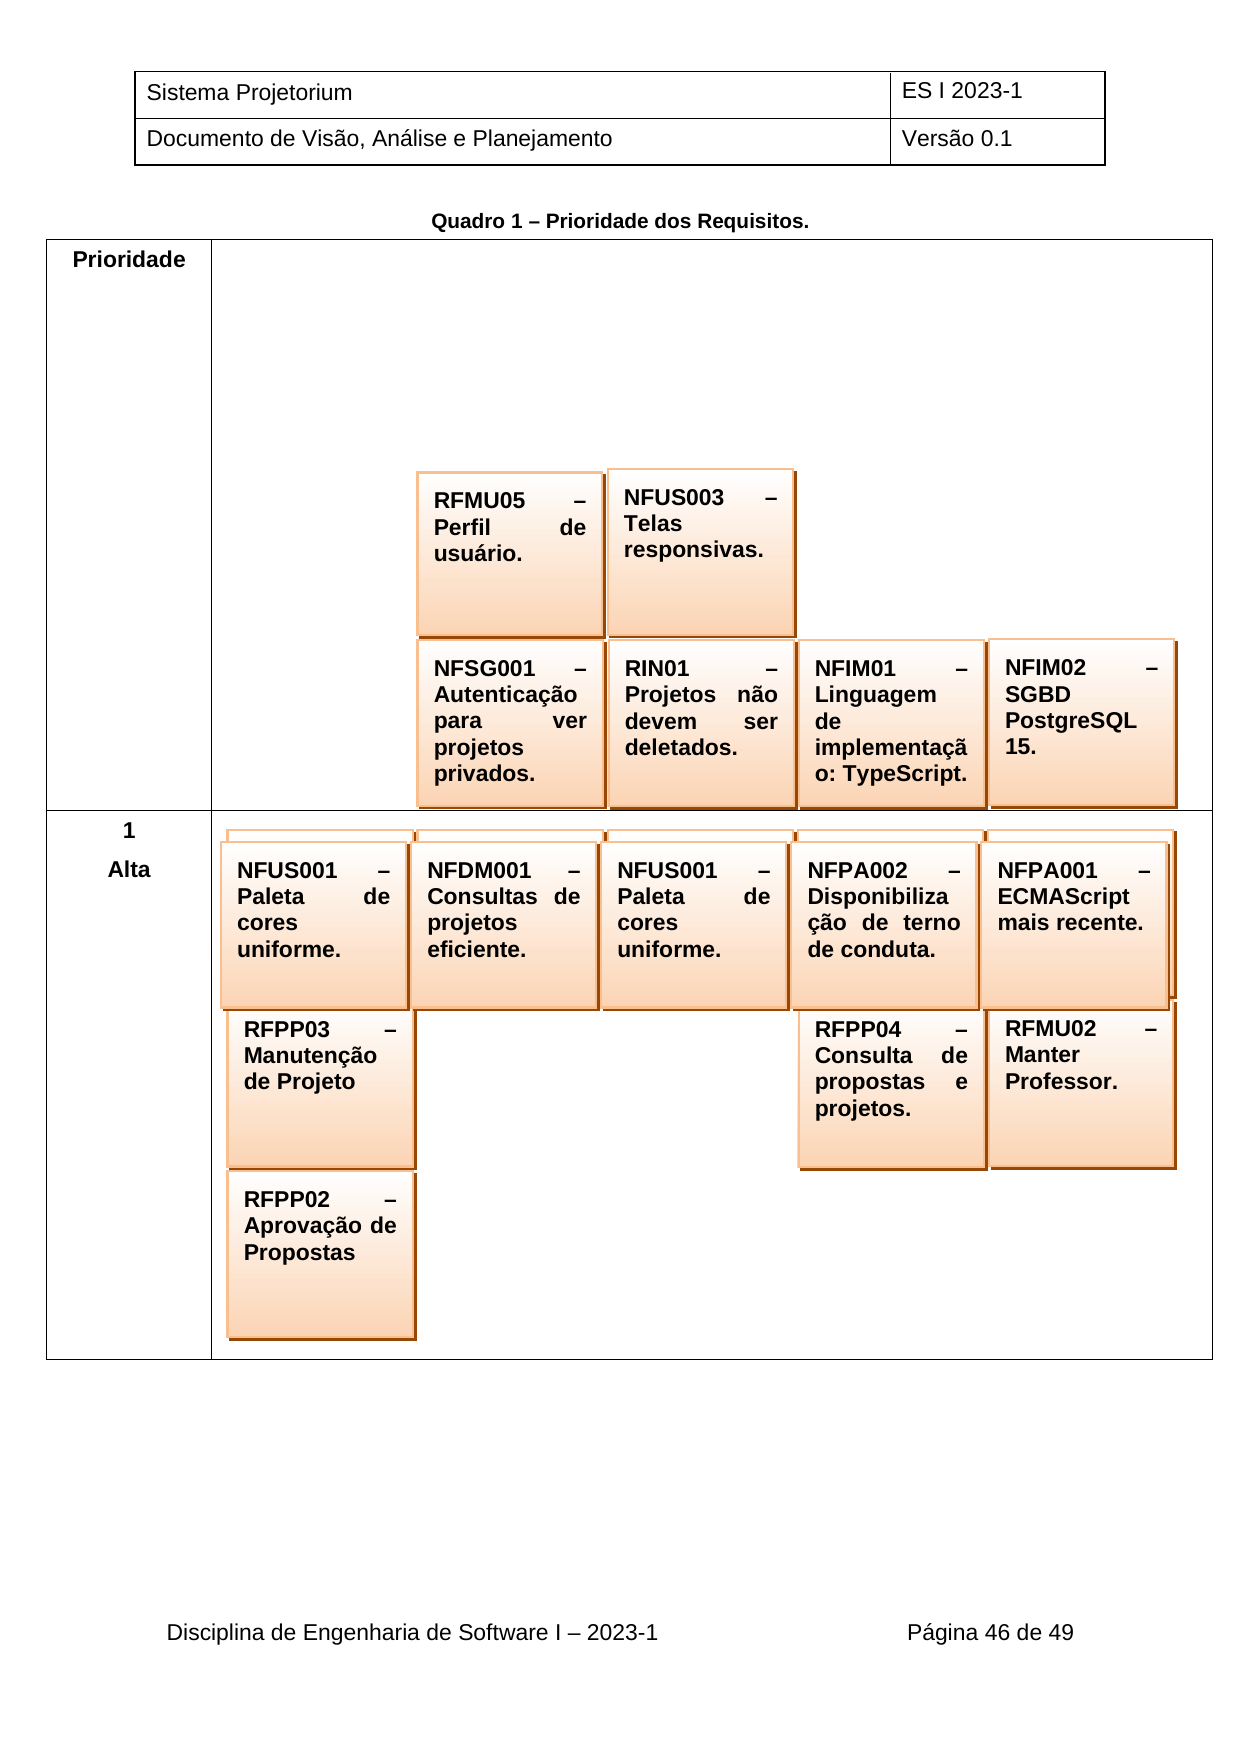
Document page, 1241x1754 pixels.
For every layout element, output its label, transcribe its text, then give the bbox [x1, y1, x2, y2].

text Quadro 1 – Prioridade dos Requisitos. [148, 208, 1092, 232]
text NFPA002 – Disponibilização de terno de conduta. [807, 857, 960, 962]
text NFDM001 – Consultas de projetos eficiente. [427, 857, 580, 962]
text NFPA001 – ECMAScript mais recente. [997, 857, 1151, 936]
table_cell [212, 811, 1212, 1359]
text NFUS001 – Paleta de cores uniforme. [617, 857, 770, 962]
text NFUS001 – Paleta de cores uniforme. [237, 857, 390, 962]
text NFIM02 – SGBD PostgreSQL 15. [1005, 654, 1158, 759]
table_header Requisitos [212, 240, 1212, 810]
table_header Prioridade [47, 240, 211, 810]
table_cell 1 Alta [47, 811, 211, 1359]
